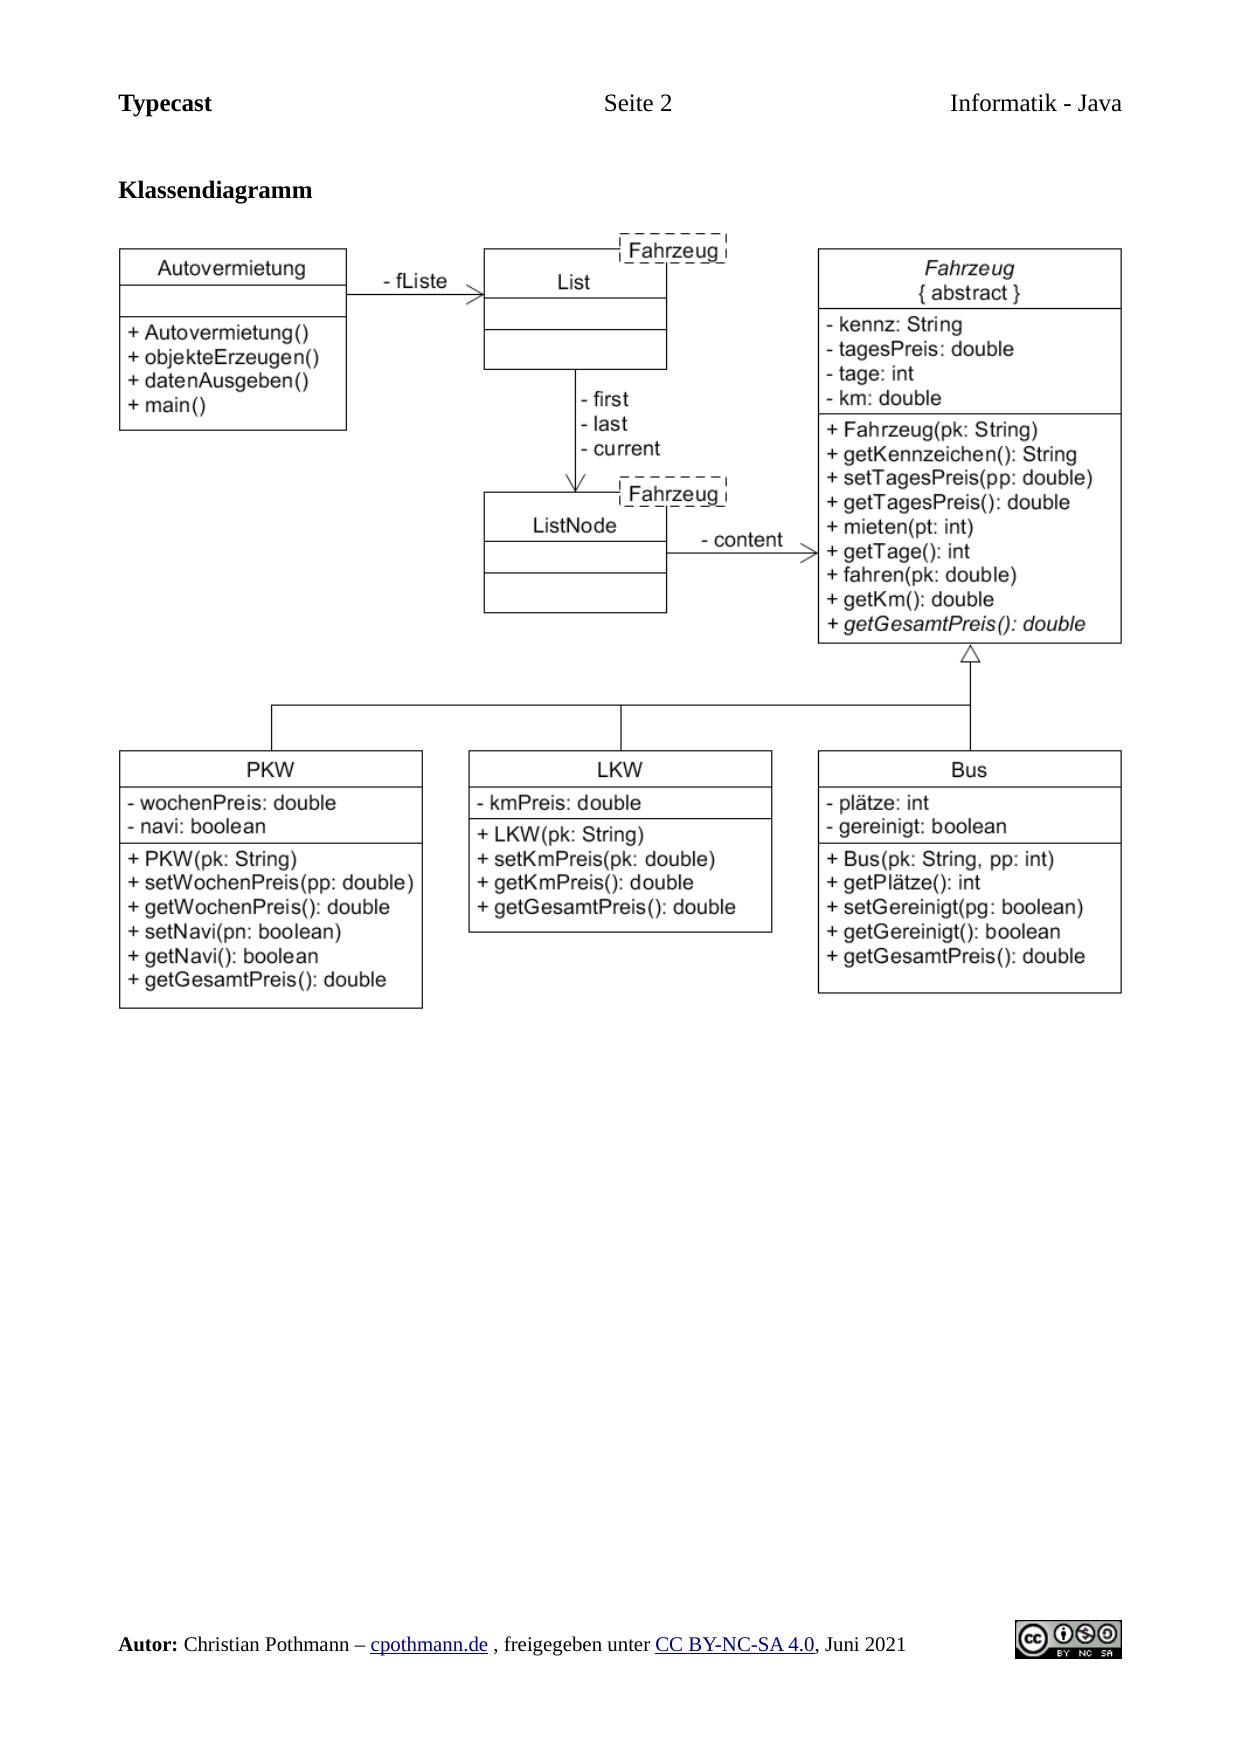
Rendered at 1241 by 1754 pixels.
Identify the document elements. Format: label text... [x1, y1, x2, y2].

text Autor: Christian Pothmann – cpothmann.de , freigegeben unter CC BY-NC-SA 4.0, Juni 2021 [118, 1632, 1015, 1656]
picture [118, 233, 1123, 1010]
text Klassendiagramm [118, 176, 1122, 204]
picture [1015, 1620, 1122, 1659]
